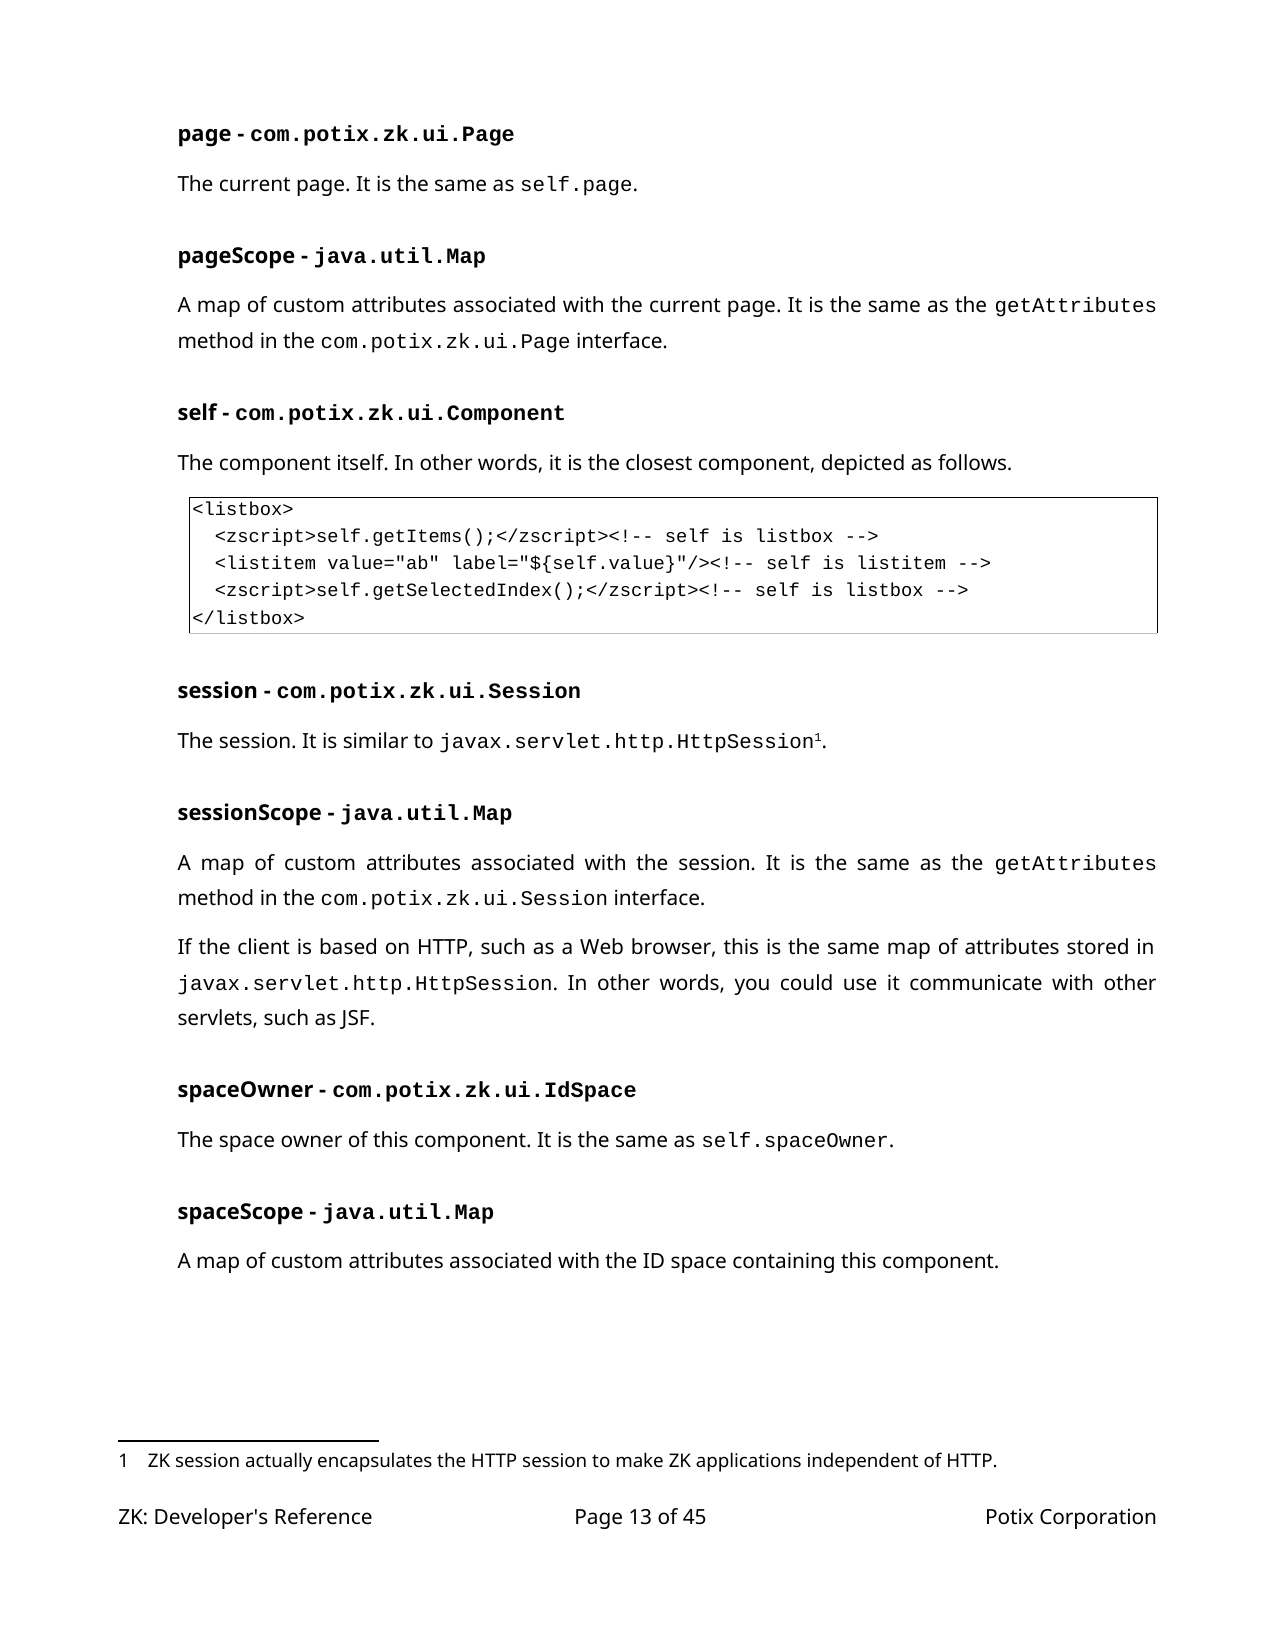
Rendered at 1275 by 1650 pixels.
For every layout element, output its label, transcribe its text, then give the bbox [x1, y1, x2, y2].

text <listbox> [190, 498, 1157, 521]
text If the client is based on HTTP, such as a Web browser, this is the same map of attributes stored in javax.servlet.http.HttpSession. In other words, you could use it communicate with other servlets, such as JSF. [177, 932, 1157, 1031]
subtitle session - com.potix.zk.ui.Session [177, 675, 1157, 705]
subtitle spaceScope - java.util.Map [177, 1196, 1157, 1226]
text A map of custom attributes associated with the ID space containing this component. [177, 1246, 1157, 1275]
text A map of custom attributes associated with the session. It is the same as the getAttributes method in the com.potix.zk.ui.Session interface. [177, 848, 1157, 912]
subtitle spaceOwner - com.potix.zk.ui.IdSpace [177, 1074, 1157, 1104]
text </listbox> [190, 606, 1157, 633]
text The space owner of this component. It is the same as self.spaceOwner. [177, 1125, 1157, 1153]
text The current page. It is the same as self.page. [177, 169, 1157, 197]
text <listitem value="ab" label="${self.value}"/><!-- self is listitem --> [190, 551, 1157, 575]
text <zscript>self.getItems();</zscript><!-- self is listbox --> [190, 524, 1157, 548]
subtitle pageScope - java.util.Map [177, 240, 1157, 270]
text The component itself. In other words, it is the closest component, depicted as follows. [177, 448, 1157, 476]
text <zscript>self.getSelectedIndex();</zscript><!-- self is listbox --> [190, 578, 1157, 603]
text ZK session actually encapsulates the HTTP session to make ZK applications independent of HTTP. [118, 1447, 1157, 1473]
subtitle page - com.potix.zk.ui.Page [177, 118, 1157, 148]
subtitle sessionScope - java.util.Map [177, 797, 1157, 827]
text A map of custom attributes associated with the current page. It is the same as the getAttributes method in the com.potix.zk.ui.Page interface. [177, 291, 1157, 355]
subtitle self - com.potix.zk.ui.Component [177, 397, 1157, 427]
text The session. It is similar to javax.servlet.http.HttpSession. [177, 726, 1157, 754]
